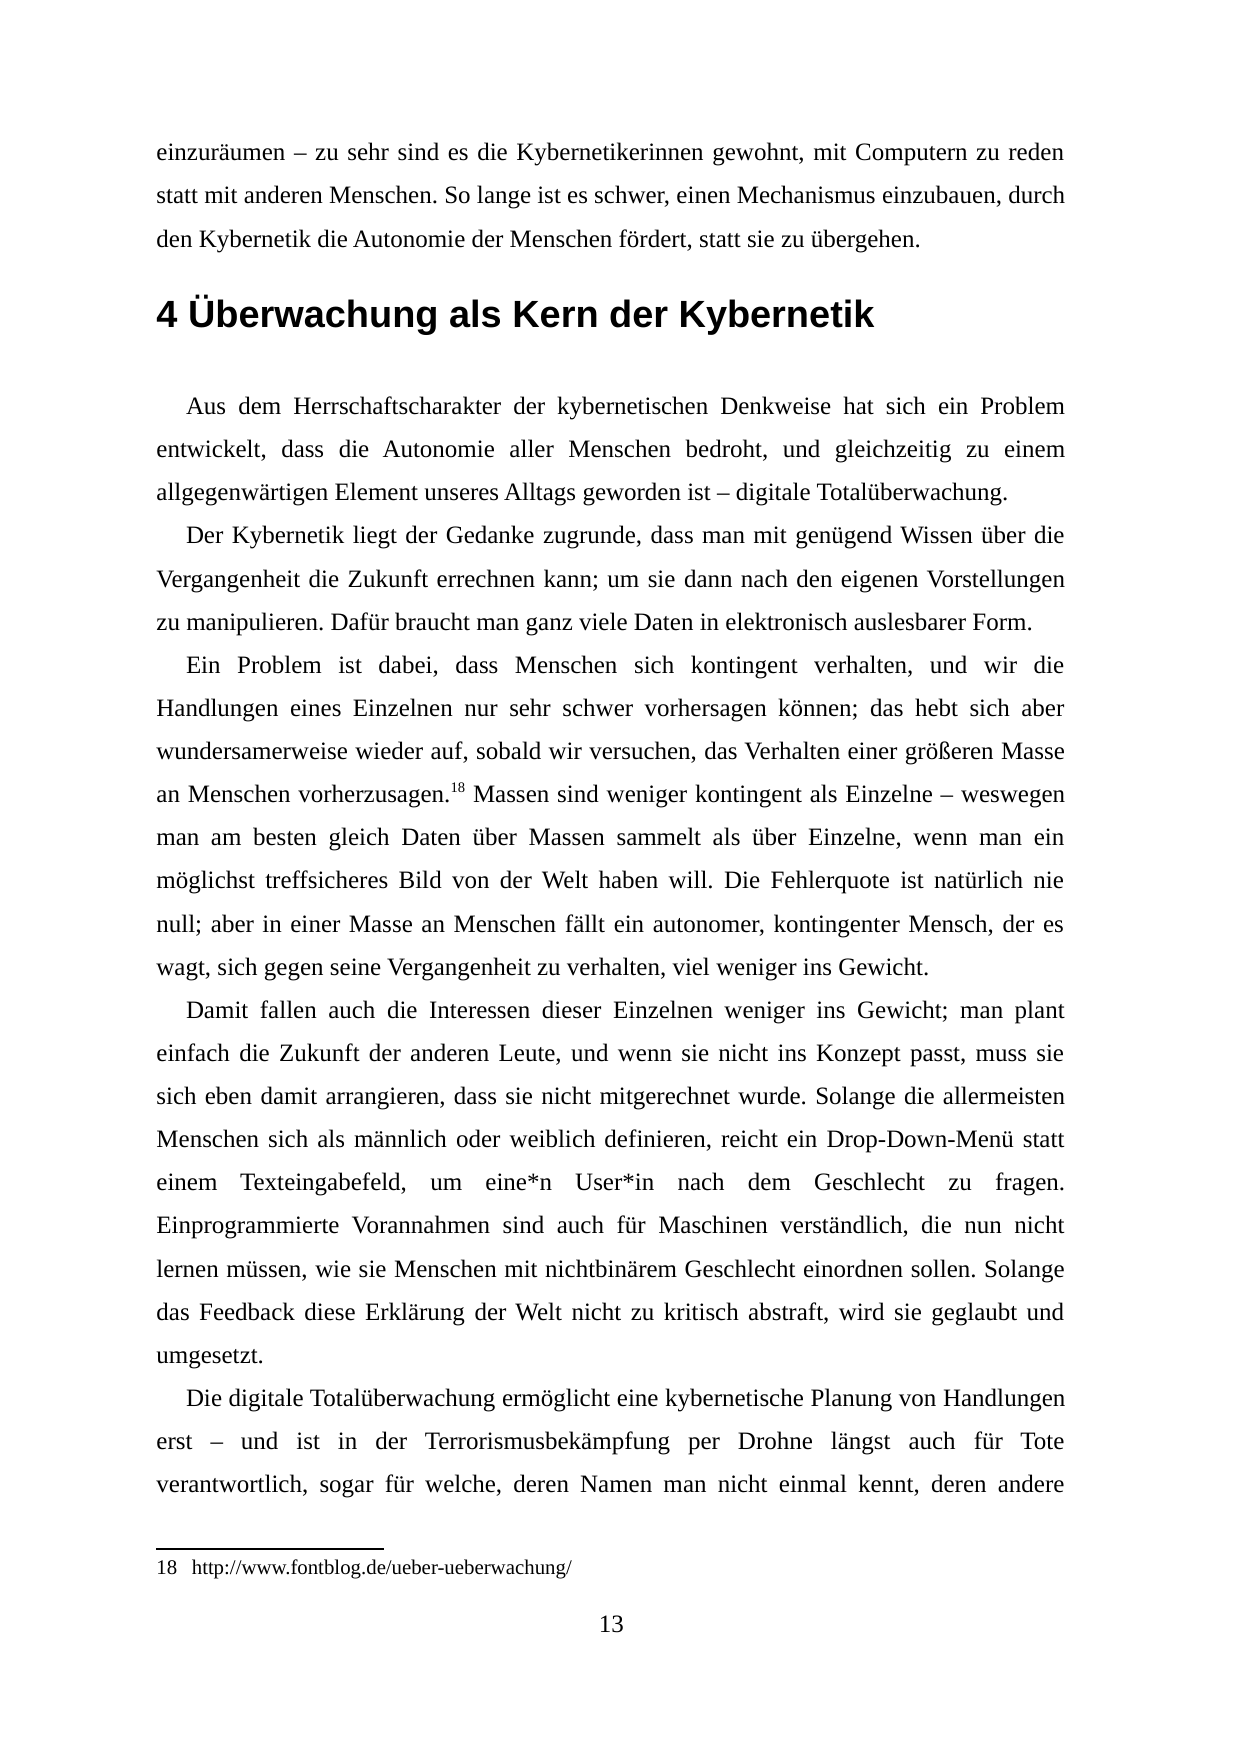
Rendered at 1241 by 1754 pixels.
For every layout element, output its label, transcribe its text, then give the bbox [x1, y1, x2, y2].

text Ein Problem ist dabei, dass Menschen sich kontingent verhalten, und wir die Handlungen eines Einzelnen nur sehr schwer vorhersagen können; das hebt sich aber wundersamerweise wieder auf, sobald wir versuchen, das Verhalten einer größeren Masse an Menschen vorherzusagen. Massen sind weniger kontingent als Einzelne – weswegen man am besten gleich Daten über Massen sammelt als über Einzelne, wenn man ein möglichst treffsicheres Bild von der Welt haben will. Die Fehlerquote ist natürlich nie null; aber in einer Masse an Menschen fällt ein autonomer, kontingenter Mensch, der es wagt, sich gegen seine Vergangenheit zu verhalten, viel weniger ins Gewicht. [156, 650, 1066, 981]
text Die digitale Totalüberwachung ermöglicht eine kybernetische Planung von Handlungen erst – und ist in der Terrorismusbekämpfung per Drohne längst auch für Tote verantwortlich, sogar für welche, deren Namen man nicht einmal kennt, deren andere [156, 1383, 1066, 1498]
text http://www.fontblog.de/ueber-ueberwachung/ [156, 1555, 1066, 1579]
subtitle 4 Überwachung als Kern der Kybernetik [156, 292, 1066, 336]
text Der Kybernetik liegt der Gedanke zugrunde, dass man mit genügend Wissen über die Vergangenheit die Zukunft errechnen kann; um sie dann nach den eigenen Vorstellungen zu manipulieren. Dafür braucht man ganz viele Daten in elektronisch auslesbarer Form. [156, 521, 1066, 636]
text Aus dem Herrschaftscharakter der kybernetischen Denkweise hat sich ein Problem entwickelt, dass die Autonomie aller Menschen bedroht, und gleichzeitig zu einem allgegenwärtigen Element unseres Alltags geworden ist – digitale Totalüberwachung. [156, 391, 1066, 506]
text einzuräumen – zu sehr sind es die Kybernetikerinnen gewohnt, mit Computern zu reden statt mit anderen Menschen. So lange ist es schwer, einen Mechanismus einzubauen, durch den Kybernetik die Autonomie der Menschen fördert, statt sie zu übergehen. [156, 137, 1066, 252]
text Damit fallen auch die Interessen dieser Einzelnen weniger ins Gewicht; man plant einfach die Zukunft der anderen Leute, und wenn sie nicht ins Konzept passt, muss sie sich eben damit arrangieren, dass sie nicht mitgerechnet wurde. Solange die allermeisten Menschen sich als männlich oder weiblich definieren, reicht ein Drop-Down-Menü statt einem Texteingabefeld, um eine*n User*in nach dem Geschlecht zu fragen. Einprogrammierte Vorannahmen sind auch für Maschinen verständlich, die nun nicht lernen müssen, wie sie Menschen mit nichtbinärem Geschlecht einordnen sollen. Solange das Feedback diese Erklärung der Welt nicht zu kritisch abstraft, wird sie geglaubt und umgesetzt. [156, 995, 1066, 1369]
